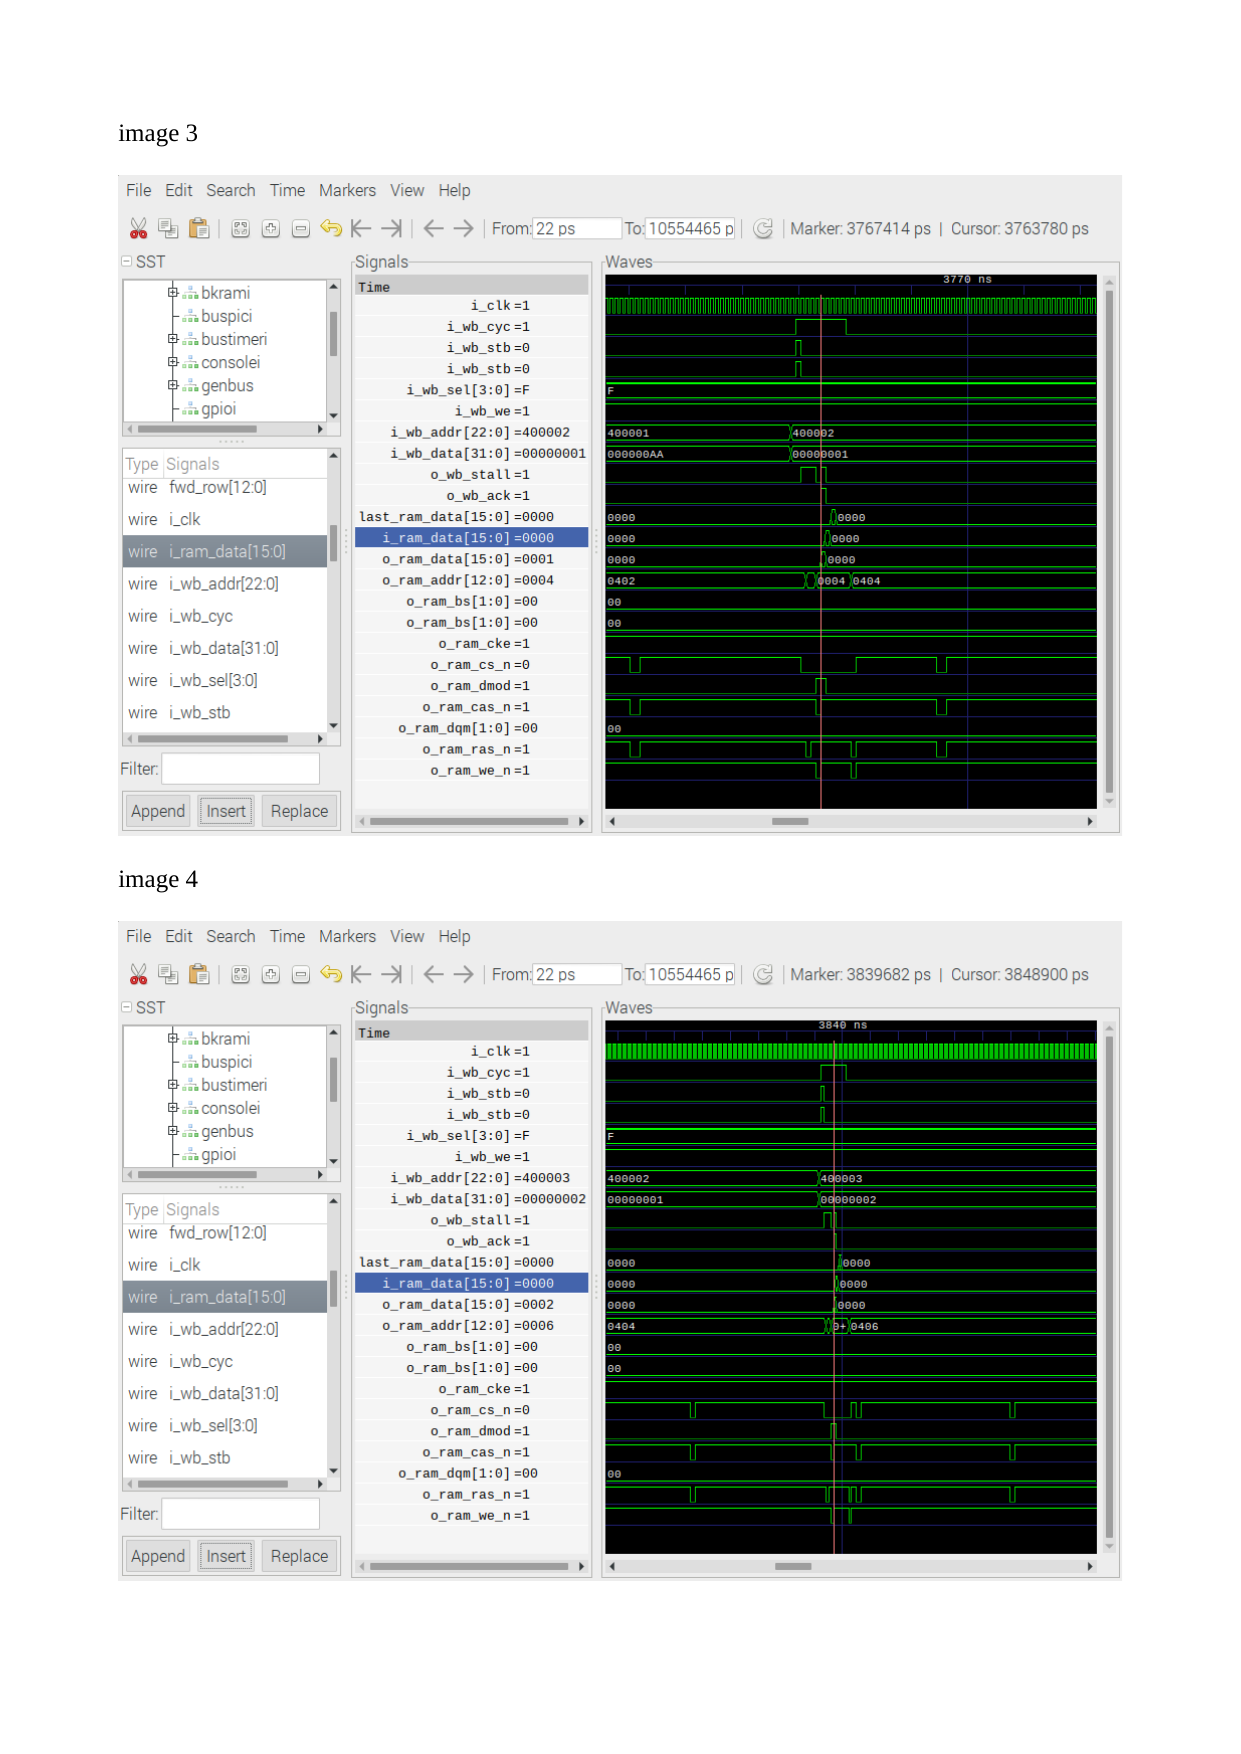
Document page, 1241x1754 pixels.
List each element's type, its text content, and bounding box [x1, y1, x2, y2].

picture [118, 921, 1123, 1581]
text image 4 [118, 864, 1122, 893]
picture [118, 175, 1123, 836]
text image 3 [118, 118, 1122, 147]
